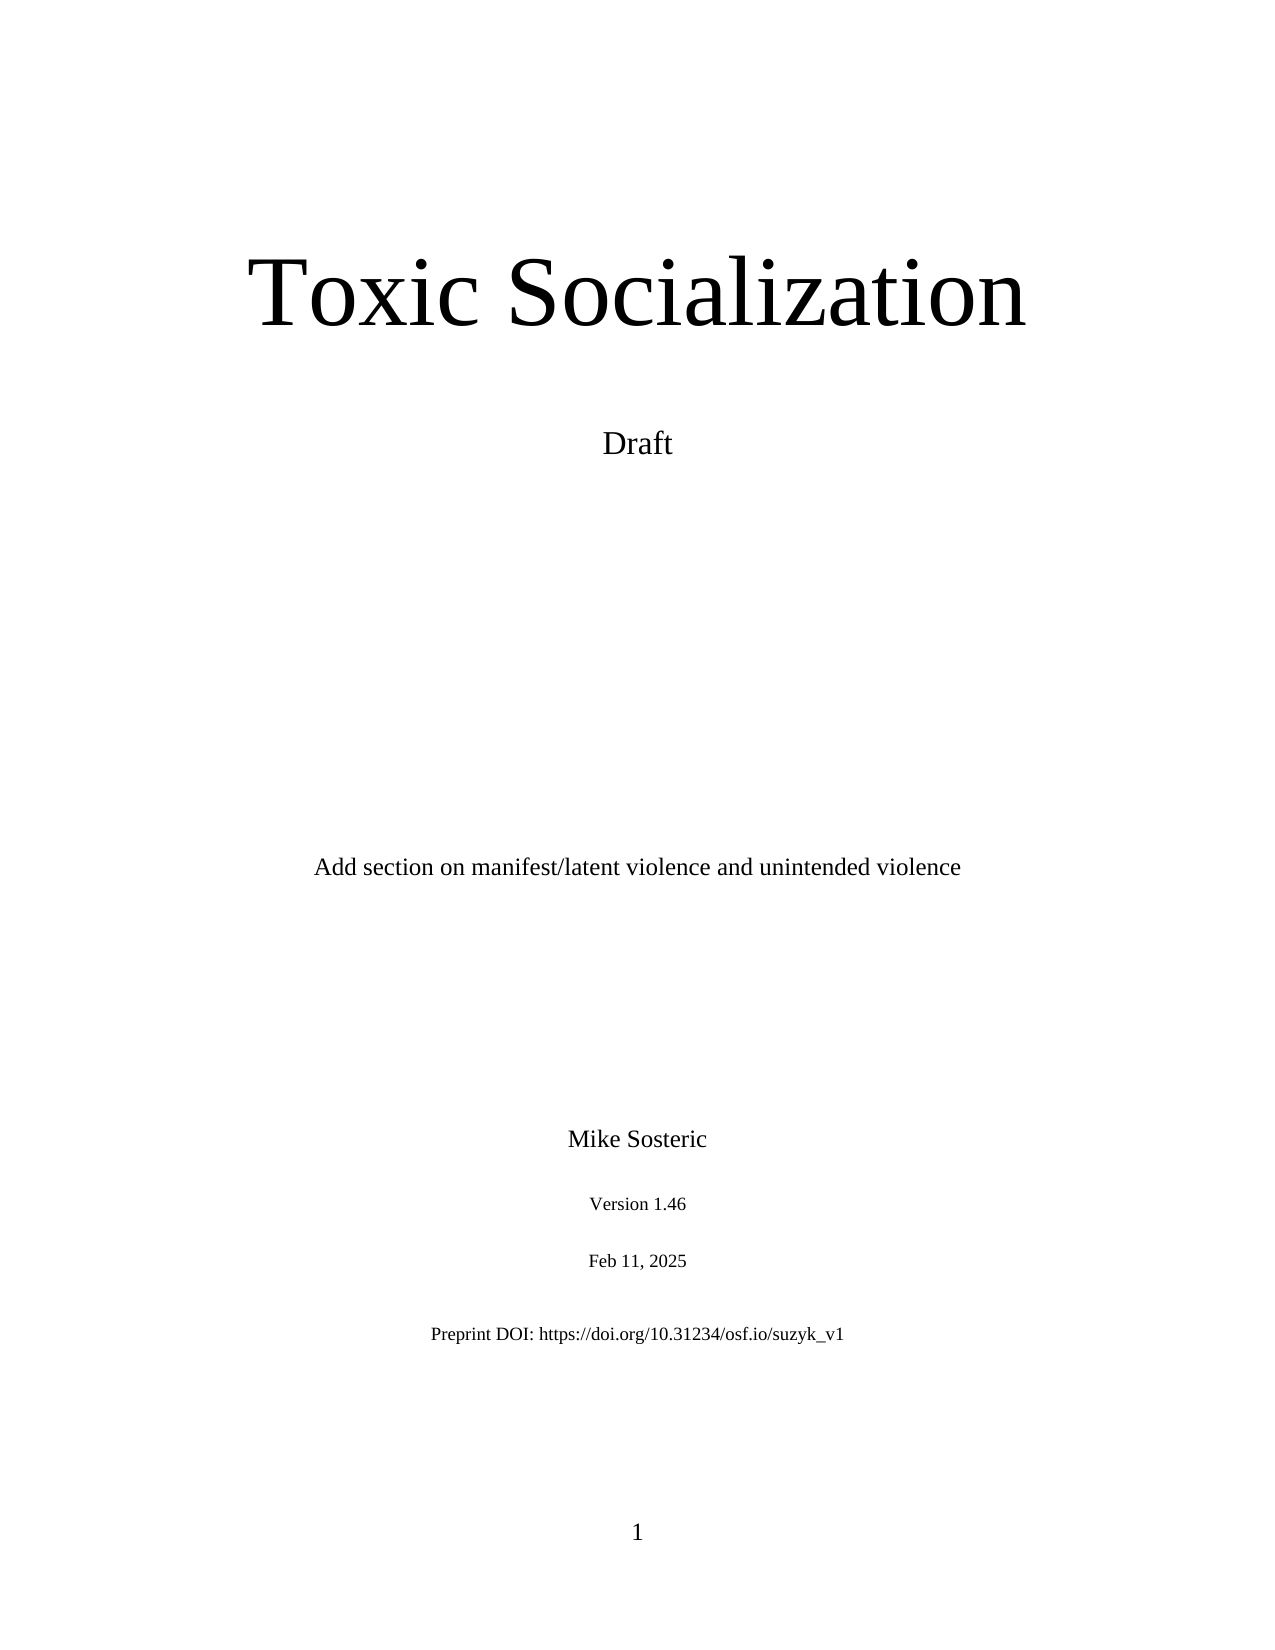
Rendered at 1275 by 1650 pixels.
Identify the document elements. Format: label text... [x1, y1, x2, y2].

text Add section on manifest/latent violence and unintended violence [150, 852, 1125, 881]
text Preprint DOI: https://doi.org/10.31234/osf.io/suzyk_v1 [150, 1309, 1125, 1344]
subtitle Toxic Socialization Draft [150, 232, 1125, 462]
text Mike Sosteric [150, 1124, 1125, 1153]
text Feb 11, 2025 [150, 1250, 1125, 1271]
text Version 1.46 [150, 1192, 1125, 1214]
